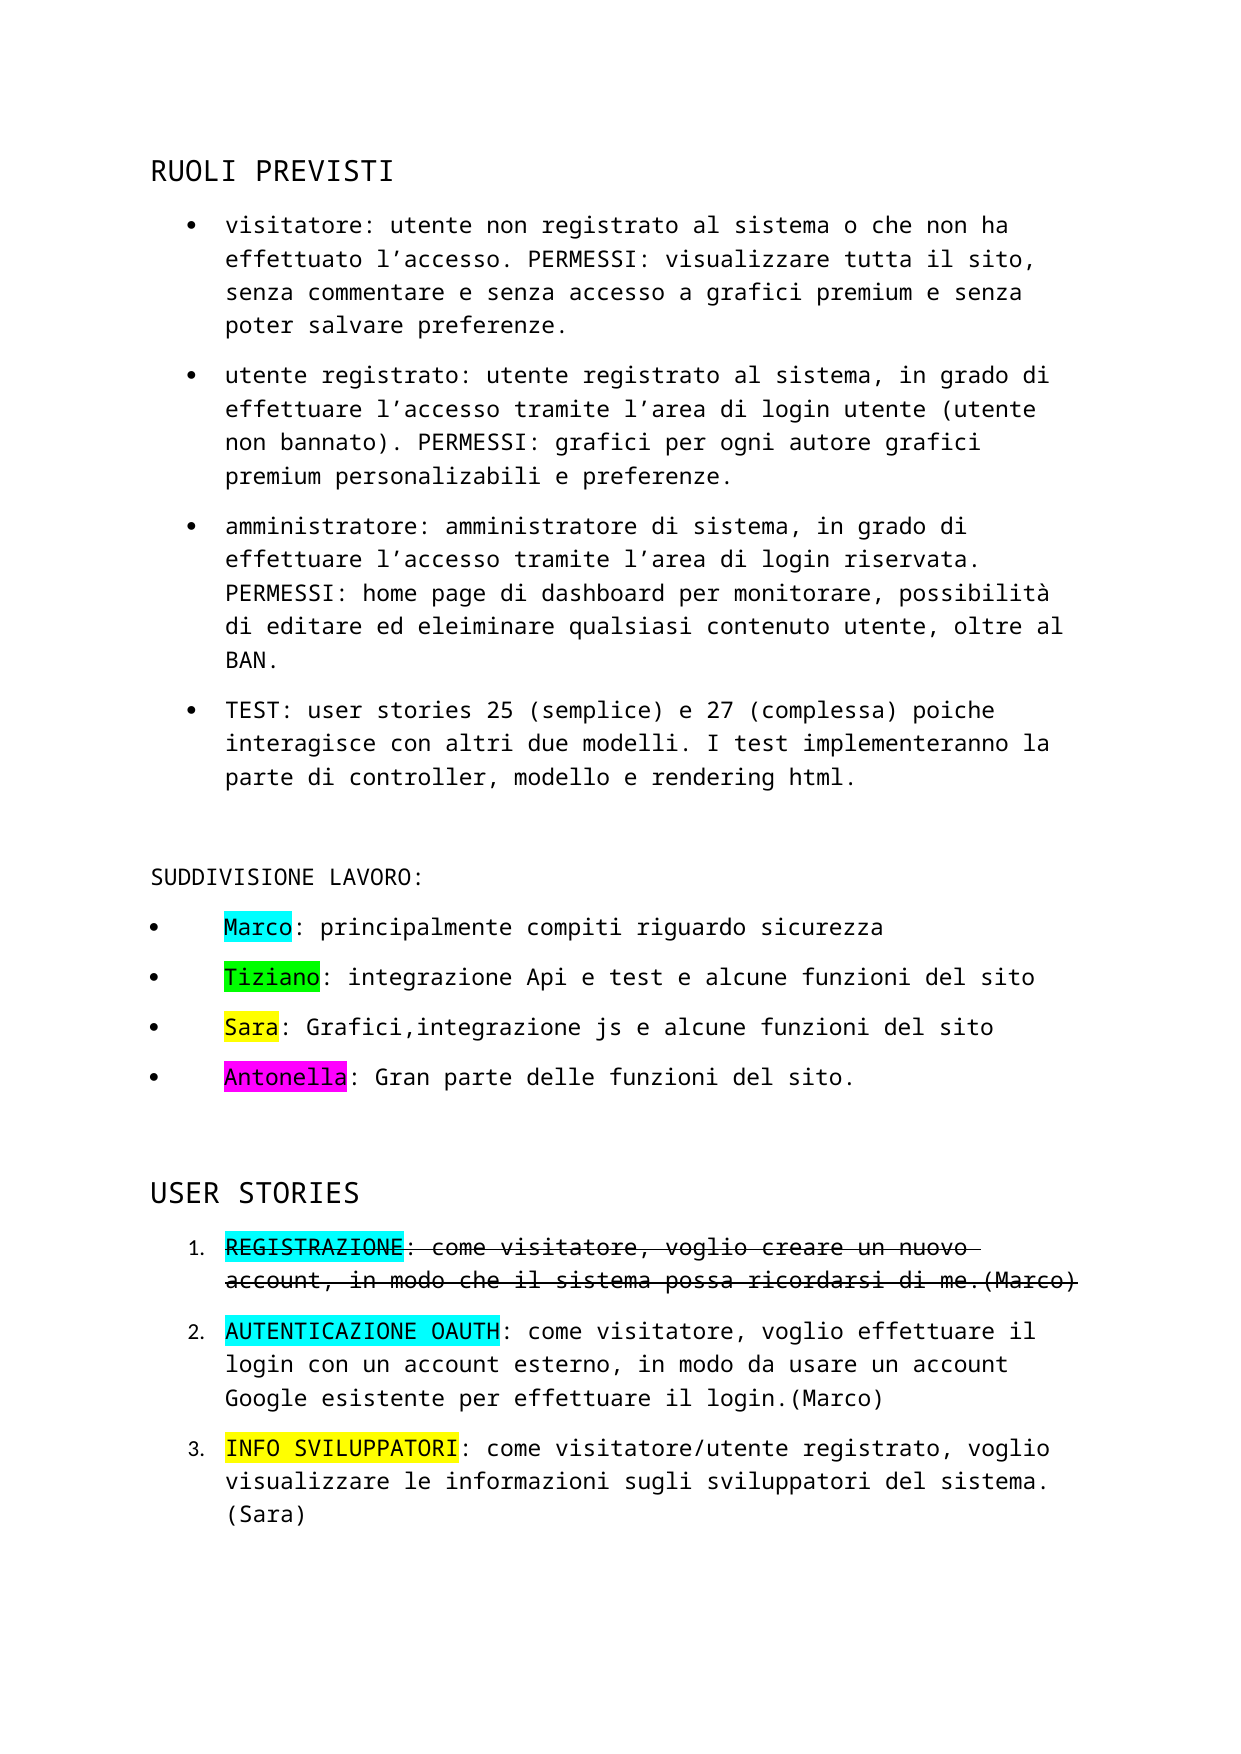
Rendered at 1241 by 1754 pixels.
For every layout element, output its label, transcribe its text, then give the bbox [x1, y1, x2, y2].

list Antonella: Gran parte delle funzioni del sito. [150, 1061, 1090, 1092]
list TEST: user stories 25 (semplice) e 27 (complessa) poiche interagisce con altri due modelli. I test implementeranno la parte di controller, modello e rendering html. [187, 694, 1090, 792]
text RUOLI PREVISTI [150, 150, 1090, 190]
list Sara: Grafici,integrazione js e alcune funzioni del sito [150, 1011, 1090, 1042]
list Marco: principalmente compiti riguardo sicurezza [150, 911, 1090, 942]
list amministratore: amministratore di sistema, in grado di effettuare l’accesso tramite l’area di login riservata. PERMESSI: home page di dashboard per monitorare, possibilità di editare ed eleiminare qualsiasi contenuto utente, oltre al BAN. [187, 510, 1090, 675]
list visitatore: utente non registrato al sistema o che non ha effettuato l’accesso. PERMESSI: visualizzare tutta il sito, senza commentare e senza accesso a grafici premium e senza poter salvare preferenze. [187, 209, 1090, 341]
list INFO SVILUPPATORI: come visitatore/utente registrato, voglio visualizzare le informazioni sugli sviluppatori del sistema.(Sara) [187, 1432, 1090, 1530]
list Tiziano: integrazione Api e test e alcune funzioni del sito [150, 961, 1090, 992]
list AUTENTICAZIONE OAUTH: come visitatore, voglio effettuare il login con un account esterno, in modo da usare un account Google esistente per effettuare il login.(Marco) [187, 1314, 1090, 1413]
list REGISTRAZIONE: come visitatore, voglio creare un nuovo account, in modo che il sistema possa ricordarsi di me.(Marco) [187, 1231, 1090, 1296]
text USER STORIES [150, 1111, 1090, 1212]
text SUDDIVISIONE LAVORO: [150, 861, 1090, 892]
list utente registrato: utente registrato al sistema, in grado di effettuare l’accesso tramite l’area di login utente (utente non bannato). PERMESSI: grafici per ogni autore grafici premium personalizabili e preferenze. [187, 359, 1090, 491]
